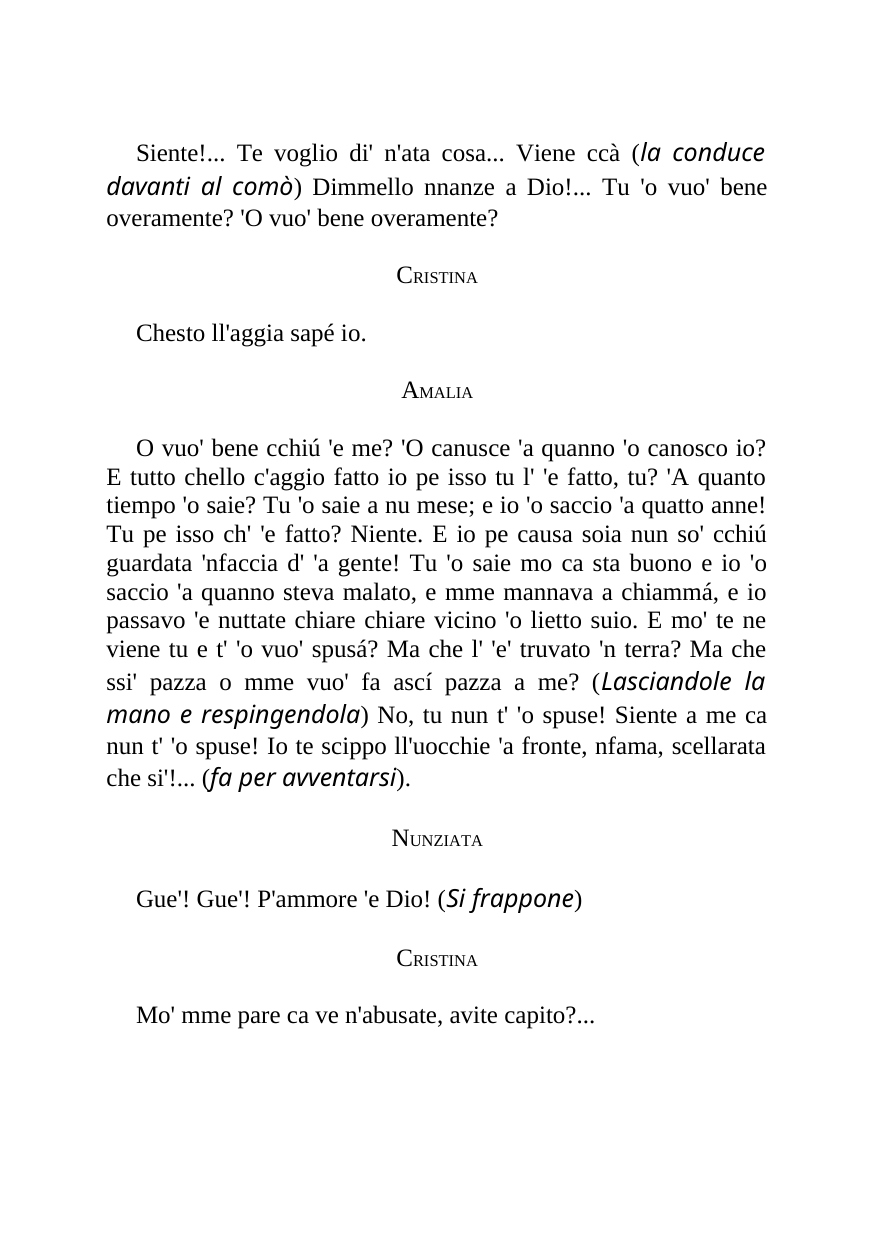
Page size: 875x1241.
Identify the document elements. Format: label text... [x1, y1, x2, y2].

text O vuo' bene cchiú 'e me? 'O canusce 'a quanno 'o canosco io? E tutto chello c'aggio fatto io pe isso tu l' 'e fatto, tu? 'A quanto tiempo 'o saie? Tu 'o saie a nu mese; e io 'o saccio 'a quatto anne! Tu pe isso ch' 'e fatto? Niente. E io pe causa soia nun so' cchiú guardata 'nfaccia d' 'a gente! Tu 'o saie mo ca sta buono e io 'o saccio 'a quanno steva malato, e mme mannava a chiammá, e io passavo 'e nuttate chiare chiare vicino 'o lietto suio. E mo' te ne viene tu e t' 'o vuo' spusá? Ma che l' 'e' truvato 'n terra? Ma che ssi' pazza o mme vuo' fa ascí pazza a me? (Lasciandole la mano e respingendola) No, tu nun t' 'o spuse! Siente a me ca nun t' 'o spuse! Io te scippo ll'uocchie 'a fronte, nfama, scellarata che si'!... (fa per avventarsi). [106, 433, 768, 794]
text Gue'! Gue'! P'ammore 'e Dio! (Si frappone) [106, 880, 768, 914]
text Siente!... Te voglio di' n'ata cosa... Viene ccà (la conduce davanti al comò) Dimmello nnanze a Dio!... Tu 'o vuo' bene overamente? 'O vuo' bene overamente? [106, 135, 768, 232]
text Cristina [106, 943, 768, 972]
text Chesto ll'aggia sapé io. [106, 318, 768, 347]
text Nunziata [106, 823, 768, 852]
text Mo' mme pare ca ve n'abusate, avite capito?... [106, 1001, 768, 1029]
text Amalia [106, 376, 768, 404]
text Cristina [106, 261, 768, 289]
